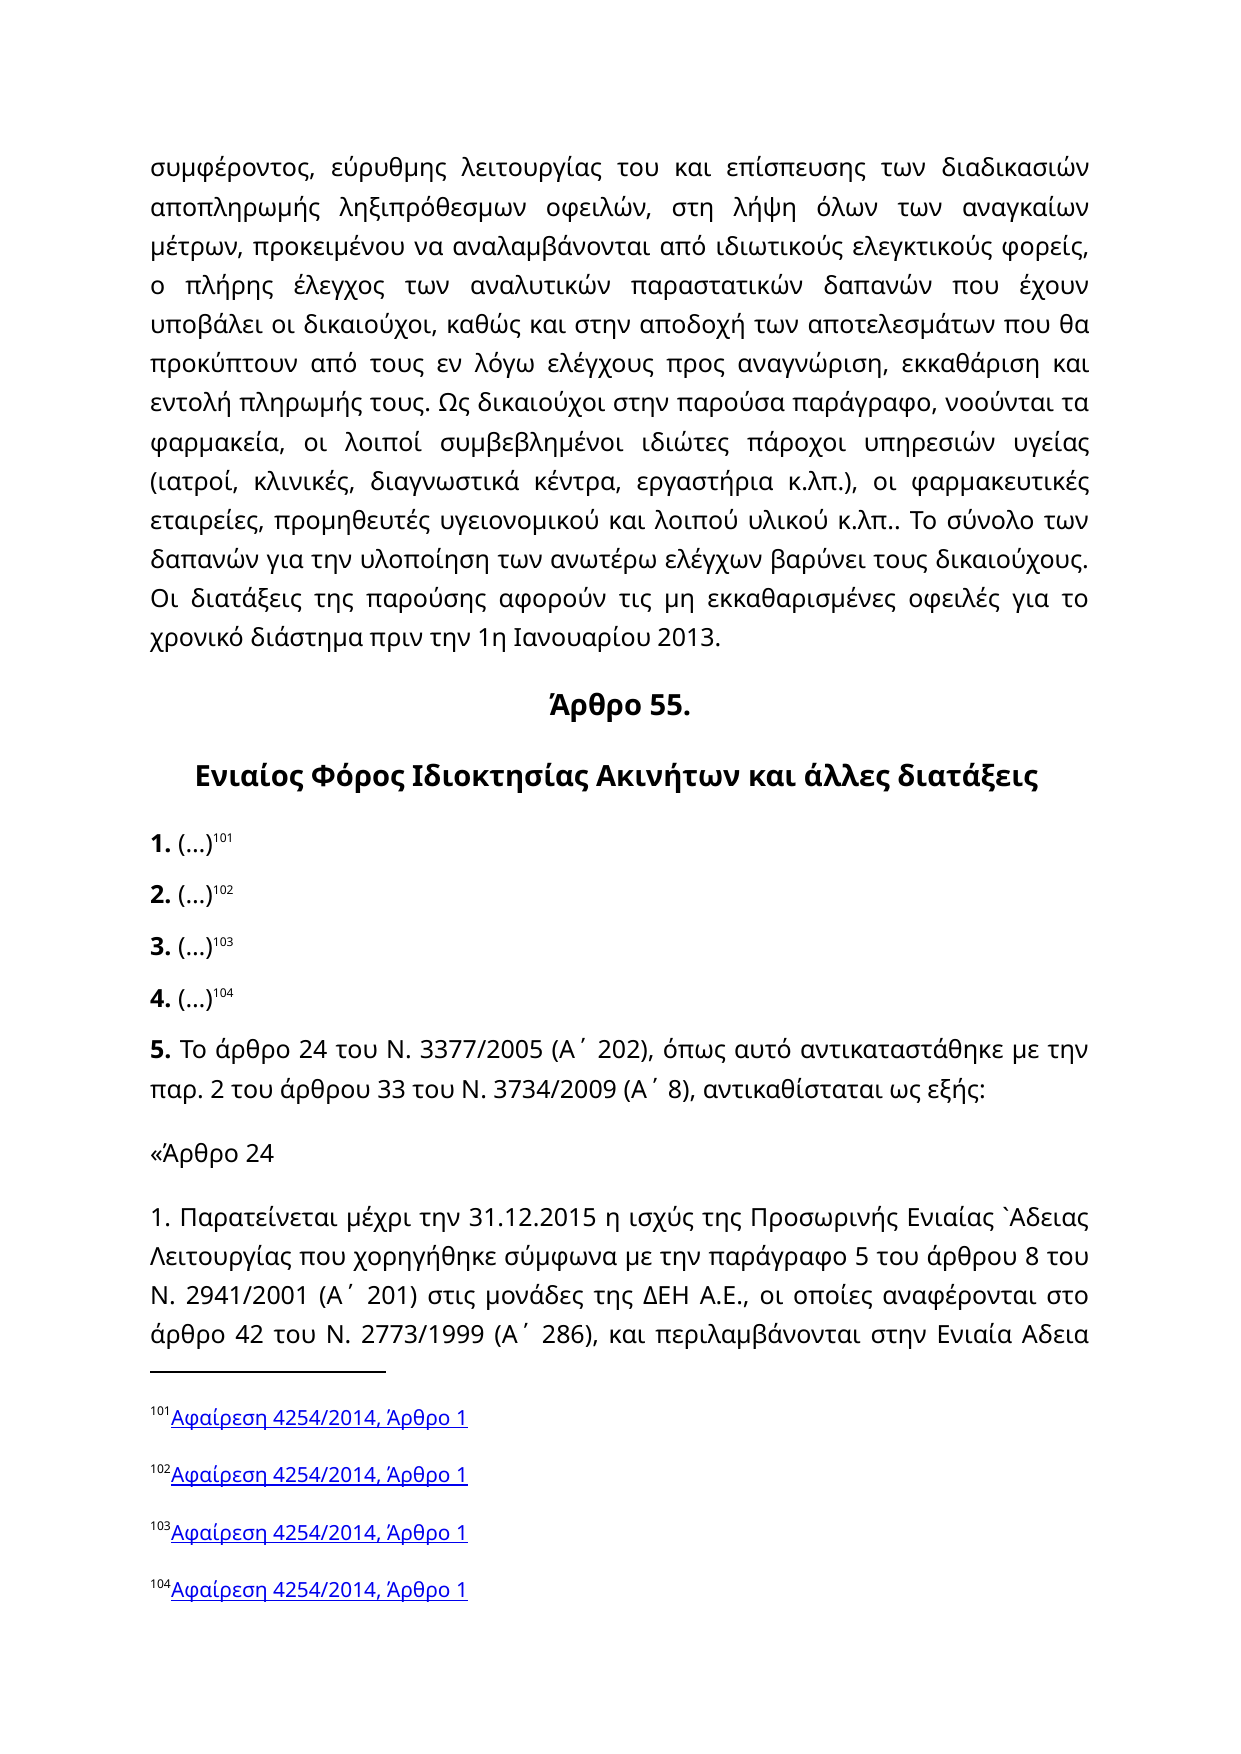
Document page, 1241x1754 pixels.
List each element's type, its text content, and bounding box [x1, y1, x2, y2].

text 1. (…) [150, 825, 1090, 859]
subtitle Άρθρο 55. [150, 684, 1090, 724]
text «Άρθρο 24 [150, 1135, 1090, 1169]
text 5. Το άρθρο 24 του Ν. 3377/2005 (Α΄ 202), όπως αυτό αντικαταστάθηκε με την παρ. 2 του άρθρου 33 του Ν. 3734/2009 (Α΄ 8), αντικαθίσταται ως εξής: [150, 1032, 1090, 1105]
text 3. (…) [150, 929, 1090, 963]
text Αφαίρεση 4254/2014, Άρθρο 1 [150, 1403, 1090, 1431]
text Αφαίρεση 4254/2014, Άρθρο 1 [150, 1576, 1090, 1604]
text Αφαίρεση 4254/2014, Άρθρο 1 [150, 1460, 1090, 1489]
text Αφαίρεση 4254/2014, Άρθρο 1 [150, 1518, 1090, 1546]
text 2. (…) [150, 877, 1090, 911]
subtitle Ενιαίος Φόρος Ιδιοκτησίας Ακινήτων και άλλες διατάξεις [150, 755, 1090, 794]
text 4. (…) [150, 980, 1090, 1014]
text συμφέροντος, εύρυθμης λειτουργίας του και επίσπευσης των διαδικασιών αποπληρωμής ληξιπρόθεσμων οφειλών, στη λήψη όλων των αναγκαίων μέτρων, προκειμένου να αναλαμβάνονται από ιδιωτικούς ελεγκτικούς φορείς, ο πλήρης έλεγχος των αναλυτικών παραστατικών δαπανών που έχουν υποβάλει οι δικαιούχοι, καθώς και στην αποδοχή των αποτελεσμάτων που θα προκύπτουν από τους εν λόγω ελέγχους προς αναγνώριση, εκκαθάριση και εντολή πληρωμής τους. Ως δικαιούχοι στην παρούσα παράγραφο, νοούνται τα φαρμακεία, οι λοιποί συμβεβλημένοι ιδιώτες πάροχοι υπηρεσιών υγείας (ιατροί, κλινικές, διαγνωστικά κέντρα, εργαστήρια κ.λπ.), οι φαρμακευτικές εταιρείες, προμηθευτές υγειονομικού και λοιπού υλικού κ.λπ.. Το σύνολο των δαπανών για την υλοποίηση των ανωτέρω ελέγχων βαρύνει τους δικαιούχους. Οι διατάξεις της παρούσης αφορούν τις μη εκκαθαρισμένες οφειλές για το χρονικό διάστημα πριν την 1η Ιανουαρίου 2013. [150, 150, 1090, 654]
text 1. Παρατείνεται μέχρι την 31.12.2015 η ισχύς της Προσωρινής Ενιαίας `Αδειας Λειτουργίας που χορηγήθηκε σύμφωνα με την παράγραφο 5 του άρθρου 8 του Ν. 2941/2001 (Α΄ 201) στις μονάδες της ΔΕΗ Α.Ε., οι οποίες αναφέρονται στο άρθρο 42 του Ν. 2773/1999 (Α΄ 286), και περιλαμβάνονται στην Ενιαία Αδεια [150, 1199, 1090, 1351]
